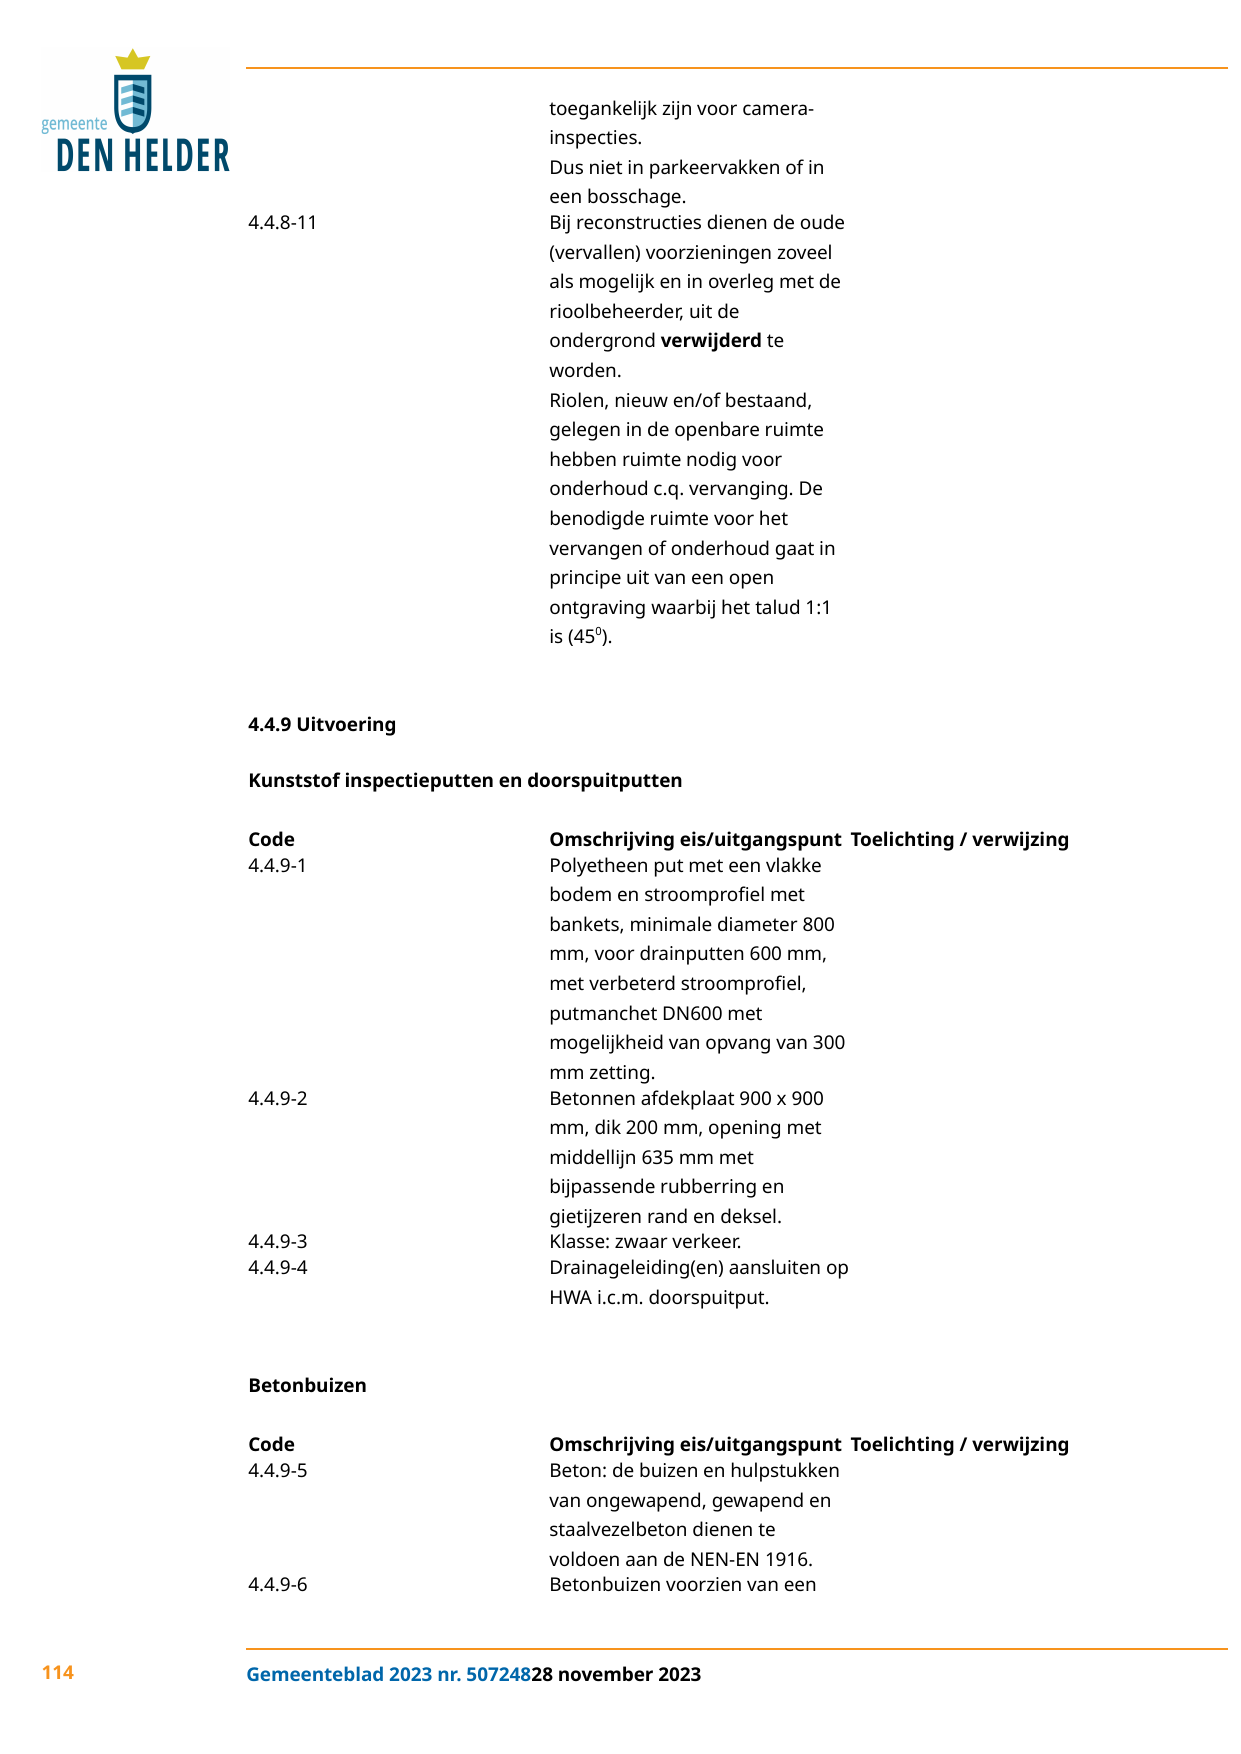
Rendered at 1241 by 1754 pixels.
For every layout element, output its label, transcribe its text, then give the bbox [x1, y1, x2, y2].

picture [220, 160, 224, 172]
text 4.4.9 Uitvoering [248, 712, 1152, 737]
picture [63, 144, 68, 165]
table_cell 4.4.9-3 [248, 1229, 549, 1254]
table_cell 4.4.9-5 [248, 1457, 549, 1572]
table_cell [248, 95, 549, 209]
table_cell Betonnen afdekplaat 900 x 900 mm, dik 200 mm, opening met middellijn 635 mm met bijpassende rubberring en gietijzeren rand en deksel. [549, 1085, 850, 1229]
table_header Omschrijving eis/uitgangspunt [549, 826, 850, 852]
table_cell Polyetheen put met een vlakke bodem en stroomprofiel met bankets, minimale diameter 800 mm, voor drainputten 600 mm, met verbeterd stroomprofiel, putmanchet DN600 met mogelijkheid van opvang van 300 mm zetting. [549, 852, 850, 1085]
picture [182, 144, 187, 165]
table_cell 4.4.9-1 [248, 852, 549, 1085]
table_cell Bij reconstructies dienen de oude (vervallen) voorzieningen zoveel als mogelijk en in overleg met de rioolbeheerder, uit de ondergrond verwijderd te worden. Riolen, nieuw en/of bestaand, gelegen in de openbare ruimte hebben ruimte nodig voor onderhoud c.q. vervanging. De benodigde ruimte voor het vervangen of onderhoud gaat in principe uit van een open ontgraving waarbij het talud 1:1 is (450). [549, 209, 850, 649]
table_cell [850, 1255, 1152, 1310]
picture [100, 154, 106, 172]
table_cell Betonbuizen voorzien van een [549, 1572, 850, 1597]
table_cell [850, 95, 1152, 209]
table_cell 4.4.9-4 [248, 1255, 549, 1310]
table_cell [850, 209, 1152, 649]
table_cell Drainageleiding(en) aansluiten op HWA i.c.m. doorspuitput. [549, 1255, 850, 1310]
table_cell [850, 852, 1152, 1085]
text Betonbuizen [248, 1372, 1152, 1398]
table_cell 4.4.9-6 [248, 1572, 549, 1597]
table_cell Klasse: zwaar verkeer. [549, 1229, 850, 1254]
table_cell [850, 1229, 1152, 1254]
table_cell Beton: de buizen en hulpstukken van ongewapend, gewapend en staalvezelbeton dienen te voldoen aan de NEN-EN 1916. [549, 1457, 850, 1572]
table_cell [850, 1085, 1152, 1229]
text Kunststof inspectieputten en doorspuitputten [248, 767, 1152, 793]
table_cell 4.4.9-2 [248, 1085, 549, 1229]
table_header Toelichting / verwijzing [850, 826, 1152, 852]
table_header Code [248, 826, 549, 852]
table_header Code [248, 1431, 549, 1457]
table_cell [850, 1572, 1152, 1597]
picture [41, 47, 231, 172]
table_cell 4.4.8-11 [248, 209, 549, 649]
table_header Toelichting / verwijzing [850, 1431, 1152, 1457]
table_cell [850, 1457, 1152, 1572]
table_header Omschrijving eis/uitgangspunt [549, 1431, 850, 1457]
picture [130, 157, 135, 172]
table_cell toegankelijk zijn voor camera-inspecties. Dus niet in parkeervakken of in een bosschage. [549, 95, 850, 209]
